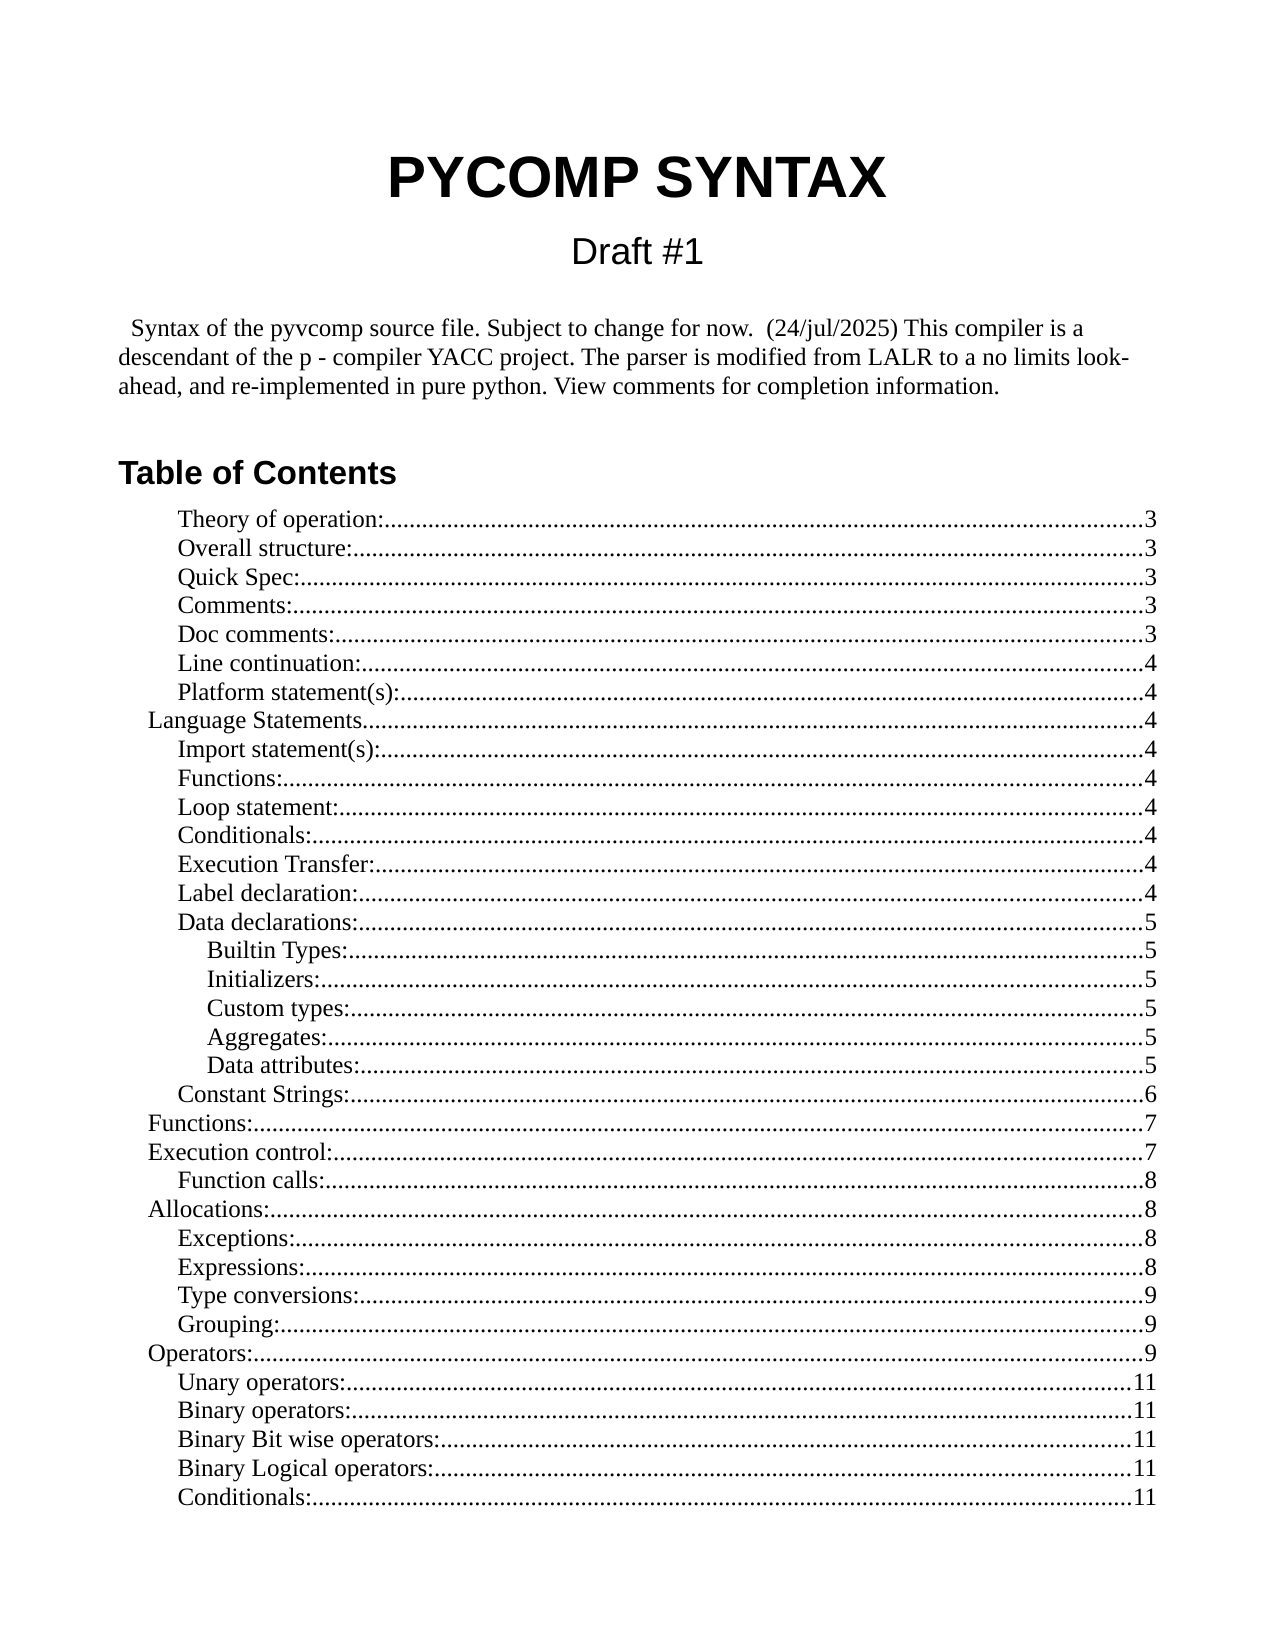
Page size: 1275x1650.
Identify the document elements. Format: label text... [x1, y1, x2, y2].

title PYCOMP SYNTAX [118, 143, 1157, 210]
text Unary operators: 11 [177, 1367, 1157, 1396]
text Conditionals: 4 [177, 821, 1157, 849]
text Exceptions: 8 [177, 1223, 1157, 1252]
text Binary Bit wise operators: 11 [177, 1424, 1157, 1453]
text Initializers: 5 [207, 964, 1157, 993]
text Execution Transfer: 4 [177, 849, 1157, 878]
text Grouping: 9 [177, 1309, 1157, 1338]
text Functions: 4 [177, 763, 1157, 792]
text Binary Logical operators: 11 [177, 1453, 1157, 1482]
text Function calls: 8 [177, 1166, 1157, 1194]
text Aggregates: 5 [207, 1022, 1157, 1051]
text Functions: 7 [148, 1108, 1157, 1137]
text Custom types: 5 [207, 993, 1157, 1022]
text Data declarations: 5 [177, 907, 1157, 936]
text Constant Strings: 6 [177, 1079, 1157, 1108]
text Line continuation: 4 [177, 648, 1157, 677]
text Data attributes: 5 [207, 1051, 1157, 1079]
text Theory of operation: 3 [177, 504, 1157, 533]
text Builtin Types: 5 [207, 936, 1157, 964]
text Loop statement: 4 [177, 792, 1157, 821]
text Execution control: 7 [148, 1137, 1157, 1166]
subtitle Draft #1 [118, 229, 1157, 272]
text Comments: 3 [177, 591, 1157, 619]
text Language Statements 4 [148, 706, 1157, 734]
text Label declaration: 4 [177, 878, 1157, 907]
text Binary operators: 11 [177, 1396, 1157, 1424]
text Quick Spec: 3 [177, 562, 1157, 591]
subtitle Table of Contents [118, 453, 1157, 492]
text Type conversions: 9 [177, 1281, 1157, 1309]
text Syntax of the pyvcomp source file. Subject to change for now. (24/jul/2025) This compiler is a descendant of the p - compiler YACC project. The parser is modified from LALR to a no limits look-ahead, and re-implemented in pure python. View comments for completion information. [118, 313, 1157, 399]
text Expressions: 8 [177, 1252, 1157, 1281]
text Conditionals: 11 [177, 1482, 1157, 1511]
text Operators: 9 [148, 1338, 1157, 1367]
text Doc comments: 3 [177, 619, 1157, 648]
text Overall structure: 3 [177, 533, 1157, 562]
text Allocations: 8 [148, 1194, 1157, 1223]
text Import statement(s): 4 [177, 734, 1157, 763]
text Platform statement(s): 4 [177, 677, 1157, 706]
